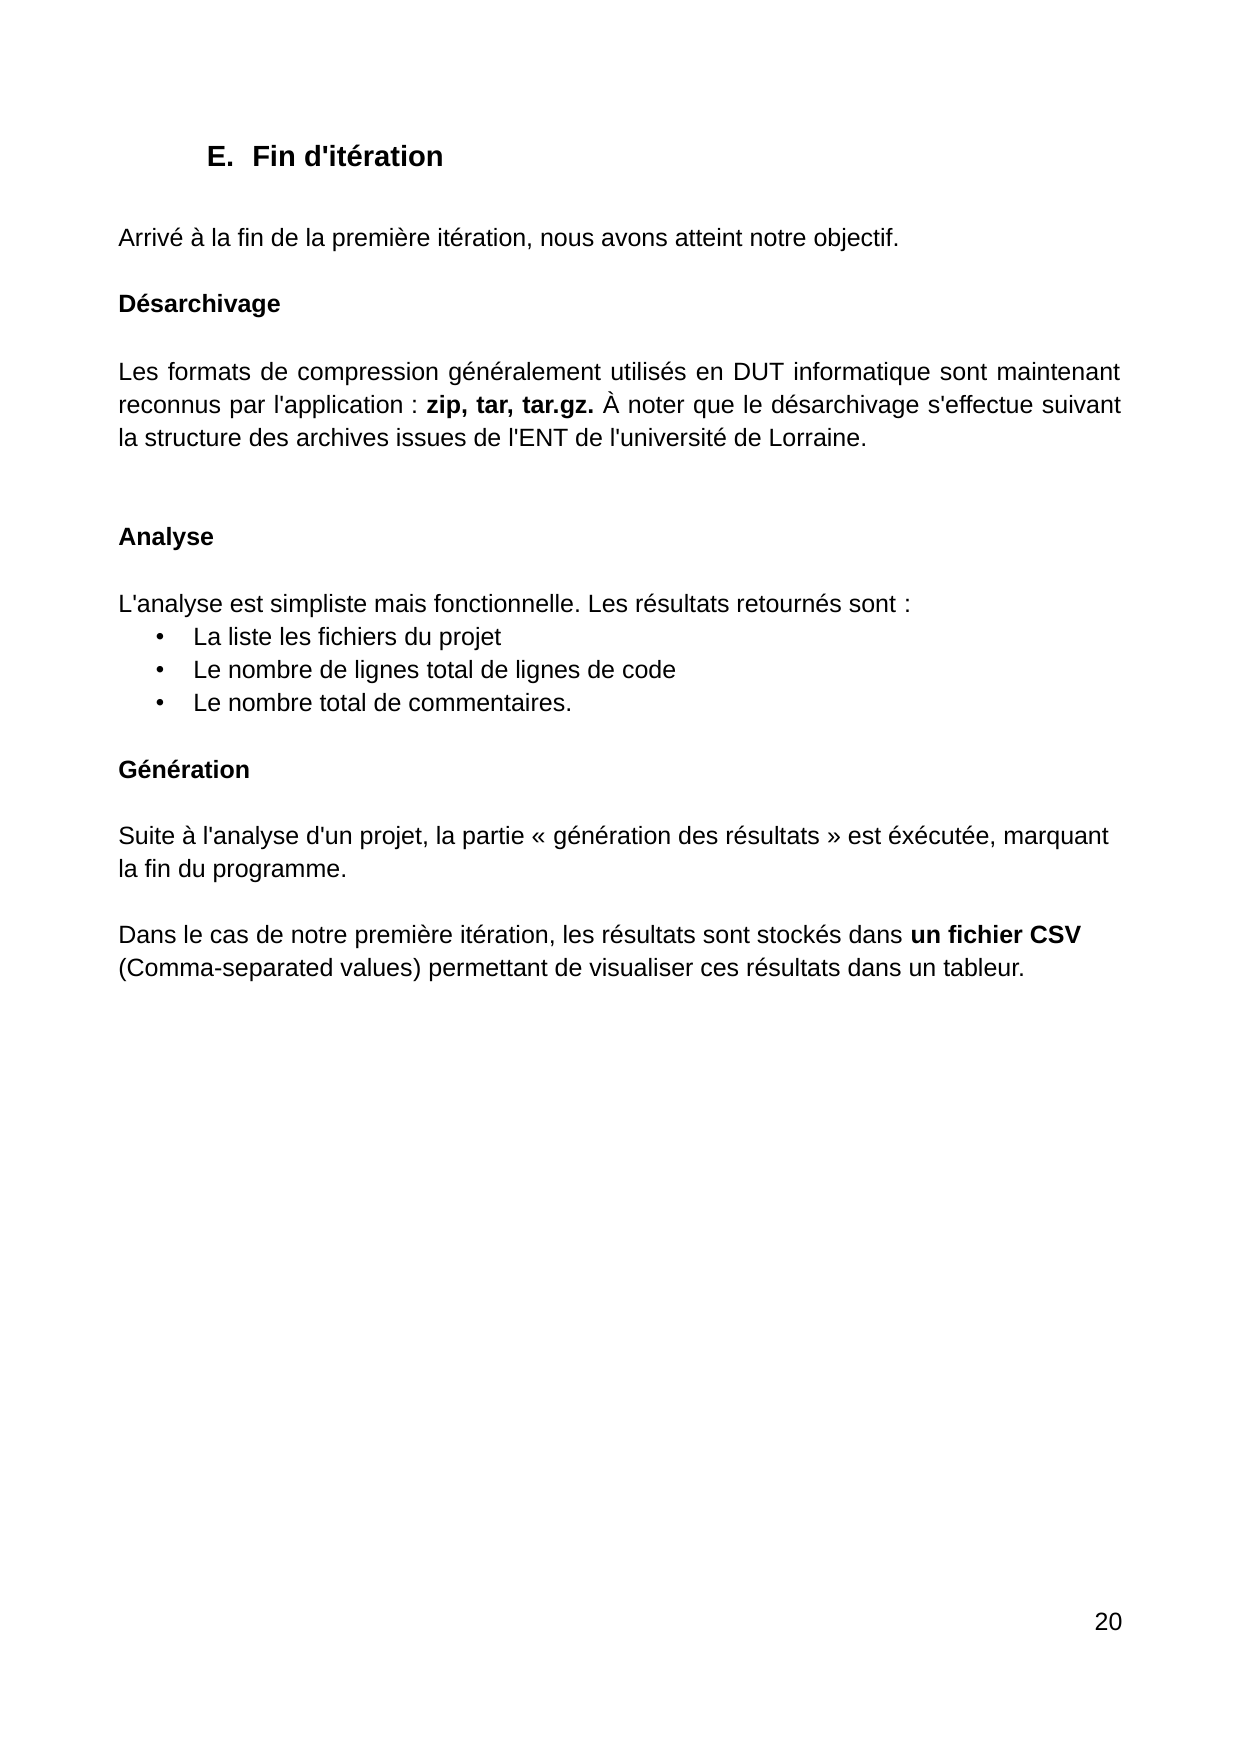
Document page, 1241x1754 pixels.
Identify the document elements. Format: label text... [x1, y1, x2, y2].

text Suite à l'analyse d'un projet, la partie « génération des résultats » est éxécutée, marquant la fin du programme. [118, 821, 1122, 915]
list Le nombre de lignes total de lignes de code [156, 655, 1122, 684]
text Analyse [118, 522, 1122, 550]
list Le nombre total de commentaires. [156, 688, 1122, 717]
text Les formats de compression généralement utilisés en DUT informatique sont maintenant reconnus par l'application : zip, tar, tar.gz. À noter que le désarchivage s'effectue suivant la structure des archives issues de l'ENT de l'université de Lorraine. [118, 357, 1122, 451]
text Génération [118, 722, 1122, 783]
text L'analyse est simpliste mais fonctionnelle. Les résultats retournés sont : [118, 589, 1122, 618]
list Désarchivage [118, 289, 1122, 318]
text Arrivé à la fin de la première itération, nous avons atteint notre objectif. [118, 223, 1122, 252]
text Dans le cas de notre première itération, les résultats sont stockés dans un fichier CSV (Comma-separated values) permettant de visualiser ces résultats dans un tableur. [118, 920, 1122, 981]
list La liste les fichiers du projet [156, 622, 1122, 651]
subtitle Fin d'itération [178, 139, 1122, 172]
